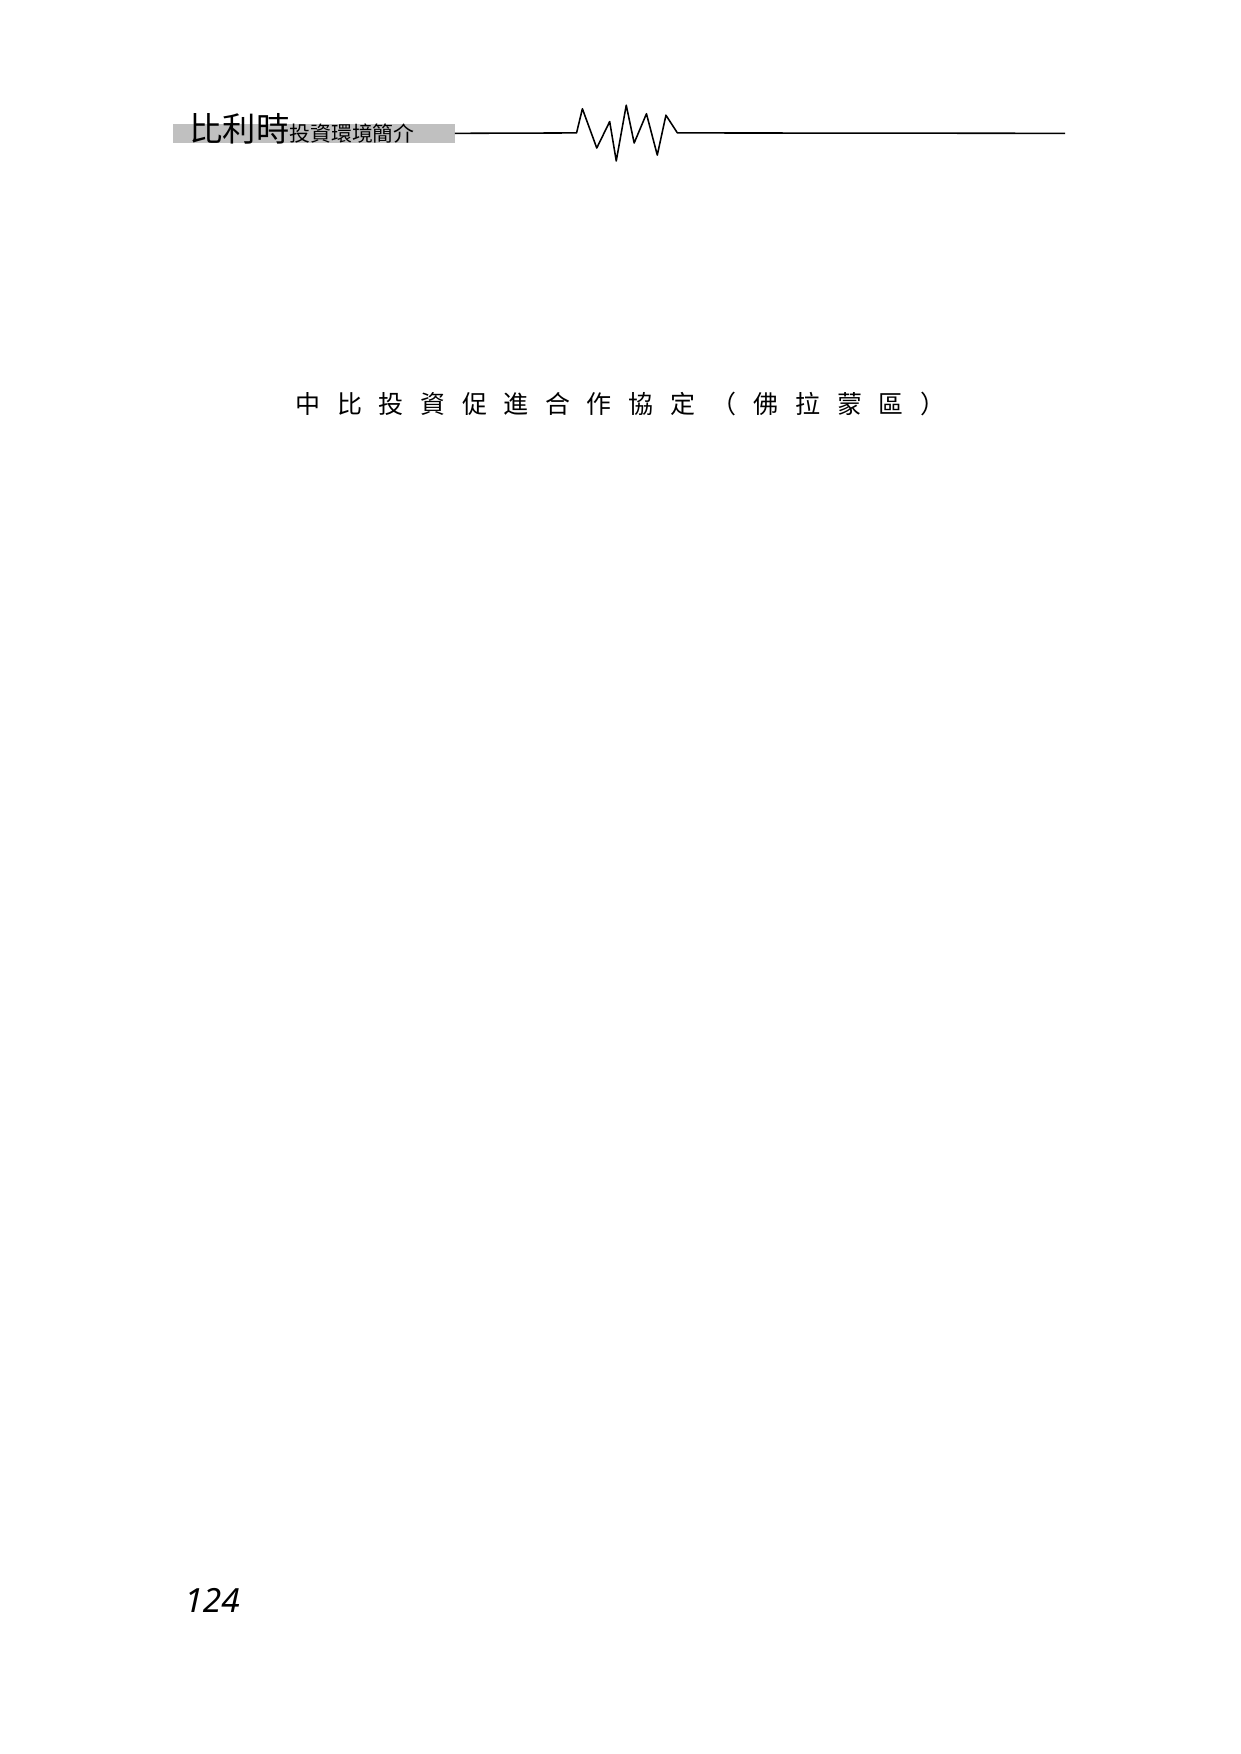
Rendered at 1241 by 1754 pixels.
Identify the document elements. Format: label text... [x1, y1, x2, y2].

text 中比投資促進合作協定（佛拉蒙區） [183, 361, 1058, 424]
